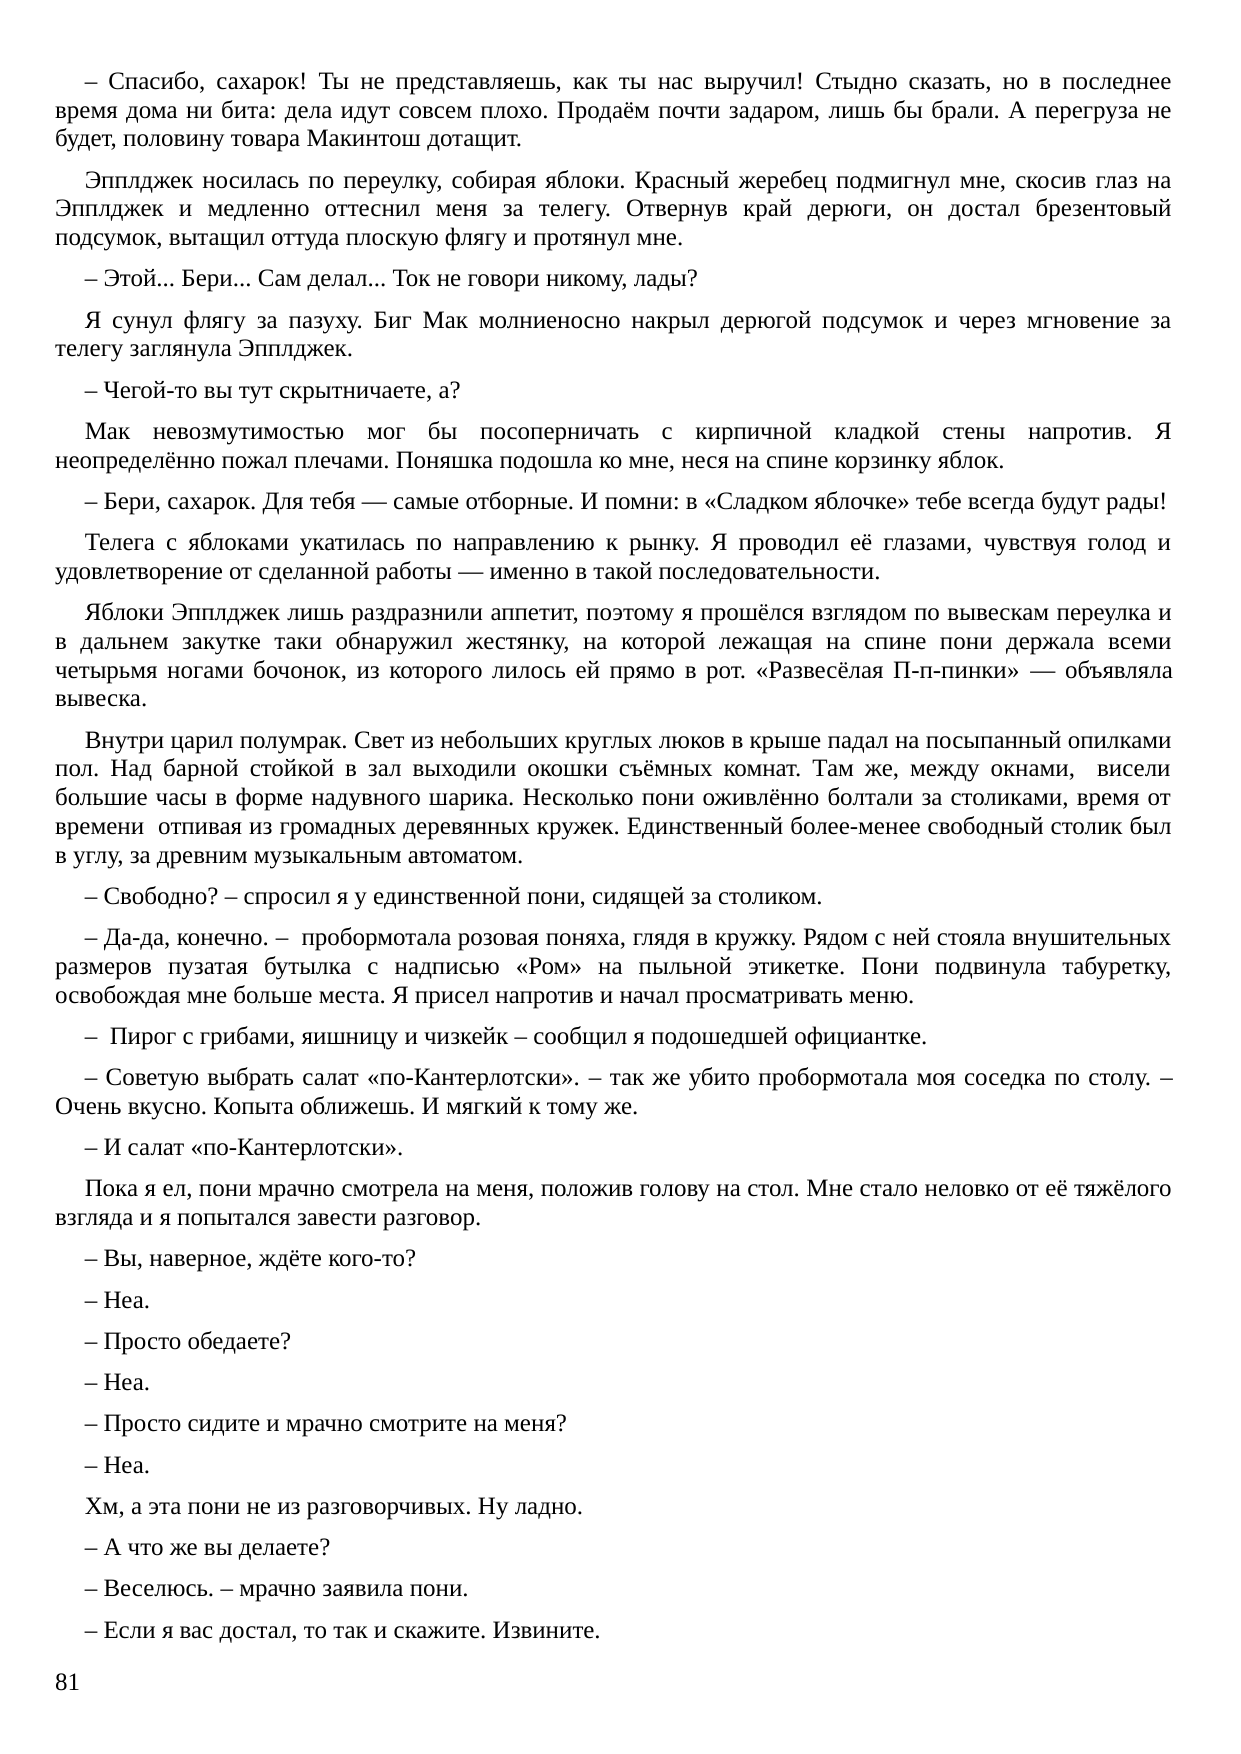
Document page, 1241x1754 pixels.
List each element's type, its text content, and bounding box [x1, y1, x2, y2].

text – Свободно? – спросил я у единственной пони, сидящей за столиком. [55, 881, 1173, 910]
text – Если я вас достал, то так и скажите. Извините. [55, 1615, 1173, 1643]
text – Пирог с грибами, яишницу и чизкейк – сообщил я подошедшей официантке. [55, 1021, 1173, 1050]
text – Бери, сахарок. Для тебя — самые отборные. И помни: в «Сладком яблочке» тебе всегда будут рады! [55, 486, 1173, 515]
text – И салат «по-Кантерлотски». [55, 1132, 1173, 1161]
text – Неа. [55, 1285, 1173, 1313]
text – Неа. [55, 1367, 1173, 1396]
text Пока я ел, пони мрачно смотрела на меня, положив голову на стол. Мне стало неловко от её тяжёлого взгляда и я попытался завести разговор. [55, 1173, 1173, 1231]
text Телега с яблоками укатилась по направлению к рынку. Я проводил её глазами, чувствуя голод и удовлетворение от сделанной работы — именно в такой последовательности. [55, 527, 1173, 585]
text – Просто обедаете? [55, 1326, 1173, 1355]
text Внутри царил полумрак. Свет из небольших круглых люков в крыше падал на посыпанный опилками пол. Над барной стойкой в зал выходили окошки съёмных комнат. Там же, между окнами, висели большие часы в форме надувного шарика. Несколько пони оживлённо болтали за столиками, время от времени отпивая из громадных деревянных кружек. Единственный более-менее свободный столик был в углу, за древним музыкальным автоматом. [55, 725, 1173, 868]
text – Просто сидите и мрачно смотрите на меня? [55, 1408, 1173, 1437]
text – Веселюсь. – мрачно заявила пони. [55, 1573, 1173, 1602]
text – Советую выбрать салат «по-Кантерлотски». – так же убито пробормотала моя соседка по столу. – Очень вкусно. Копыта оближешь. И мягкий к тому же. [55, 1062, 1173, 1120]
text – Вы, наверное, ждёте кого-то? [55, 1243, 1173, 1272]
text Эпплджек носилась по переулку, собирая яблоки. Красный жеребец подмигнул мне, скосив глаз на Эпплджек и медленно оттеснил меня за телегу. Отвернув край дерюги, он достал брезентовый подсумок, вытащил оттуда плоскую флягу и протянул мне. [55, 165, 1173, 251]
text – А что же вы делаете? [55, 1532, 1173, 1561]
text Я сунул флягу за пазуху. Биг Мак молниеносно накрыл дерюгой подсумок и через мгновение за телегу заглянула Эпплджек. [55, 305, 1173, 362]
text – Спасибо, сахарок! Ты не представляешь, как ты нас выручил! Стыдно сказать, но в последнее время дома ни бита: дела идут совсем плохо. Продаём почти задаром, лишь бы брали. А перегруза не будет, половину товара Макинтош дотащит. [55, 66, 1173, 152]
text – Этой... Бери... Сам делал... Ток не говори никому, лады? [55, 263, 1173, 292]
text – Чегой-то вы тут скрытничаете, а? [55, 375, 1173, 403]
text Яблоки Эпплджек лишь раздразнили аппетит, поэтому я прошёлся взглядом по вывескам переулка и в дальнем закутке таки обнаружил жестянку, на которой лежащая на спине пони держала всеми четырьмя ногами бочонок, из которого лилось ей прямо в рот. «Развесёлая П-п-пинки» — объявляла вывеска. [55, 597, 1173, 712]
text Хм, а эта пони не из разговорчивых. Ну ладно. [55, 1491, 1173, 1520]
text Мак невозмутимостью мог бы посоперничать с кирпичной кладкой стены напротив. Я неопределённо пожал плечами. Поняшка подошла ко мне, неся на спине корзинку яблок. [55, 416, 1173, 473]
text – Да-да, конечно. – пробормотала розовая поняха, глядя в кружку. Рядом с ней стояла внушительных размеров пузатая бутылка с надписью «Ром» на пыльной этикетке. Пони подвинула табуретку, освобождая мне больше места. Я присел напротив и начал просматривать меню. [55, 922, 1173, 1008]
text – Неа. [55, 1450, 1173, 1478]
